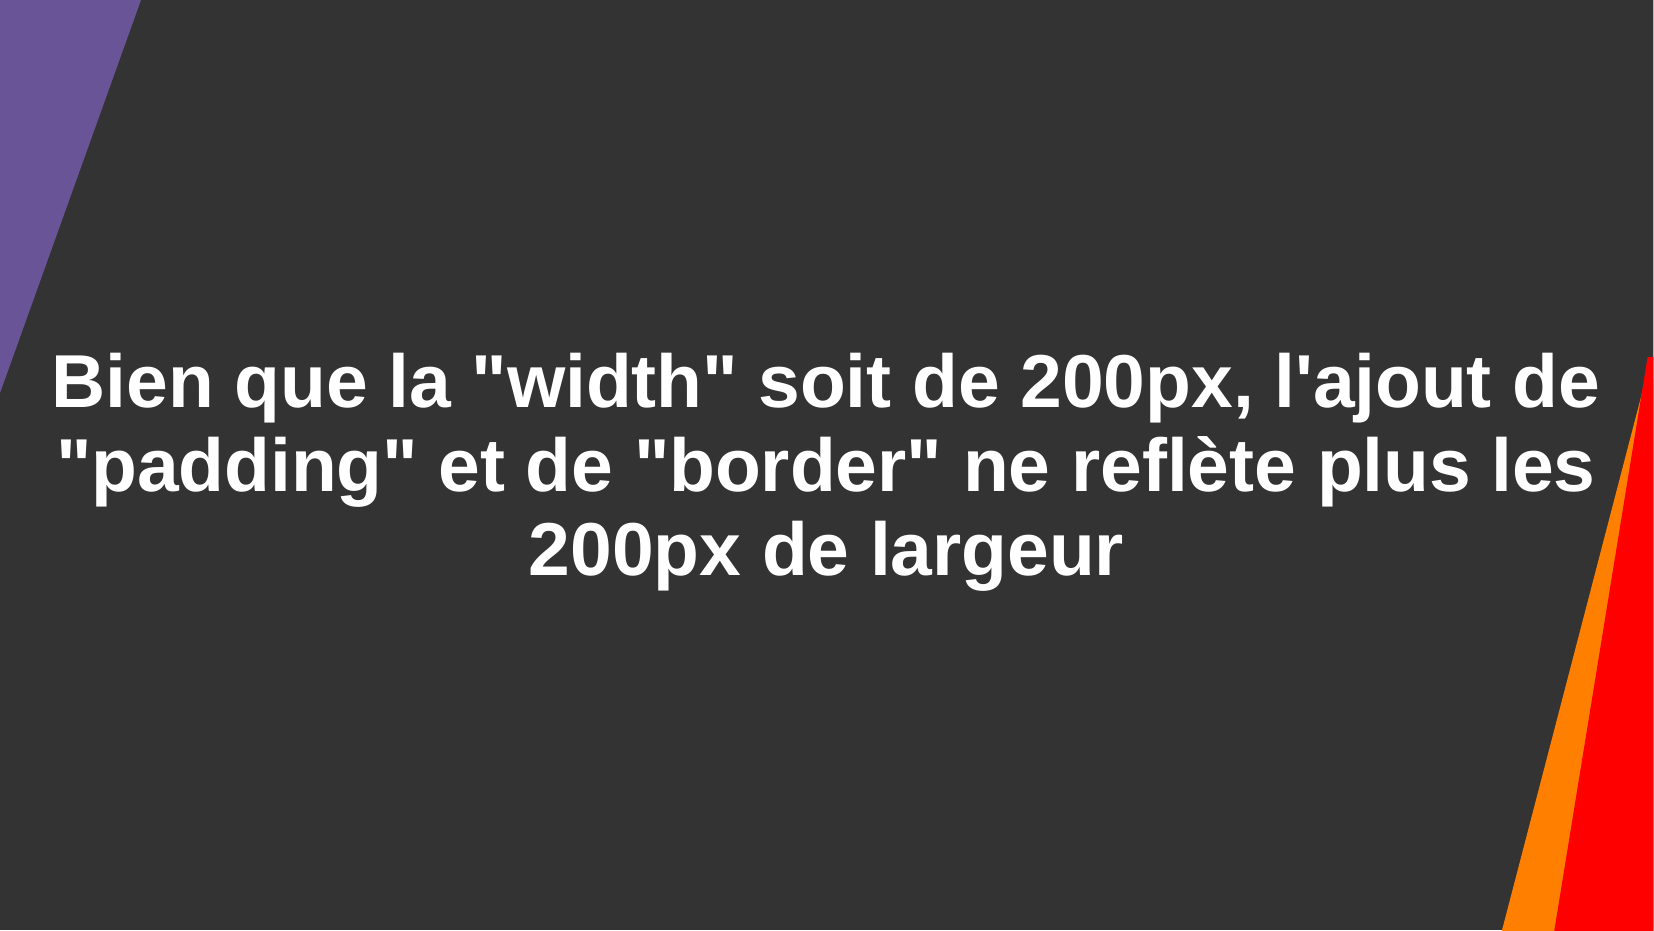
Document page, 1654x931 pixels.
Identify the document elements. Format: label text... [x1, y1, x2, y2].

title Bien que la "width" soit de 200px, l'ajout de "padding" et de "border" ne reflète plus les 200px de largeur [31, 339, 1622, 592]
text_box [1501, 356, 1654, 931]
text_box [0, 0, 142, 394]
